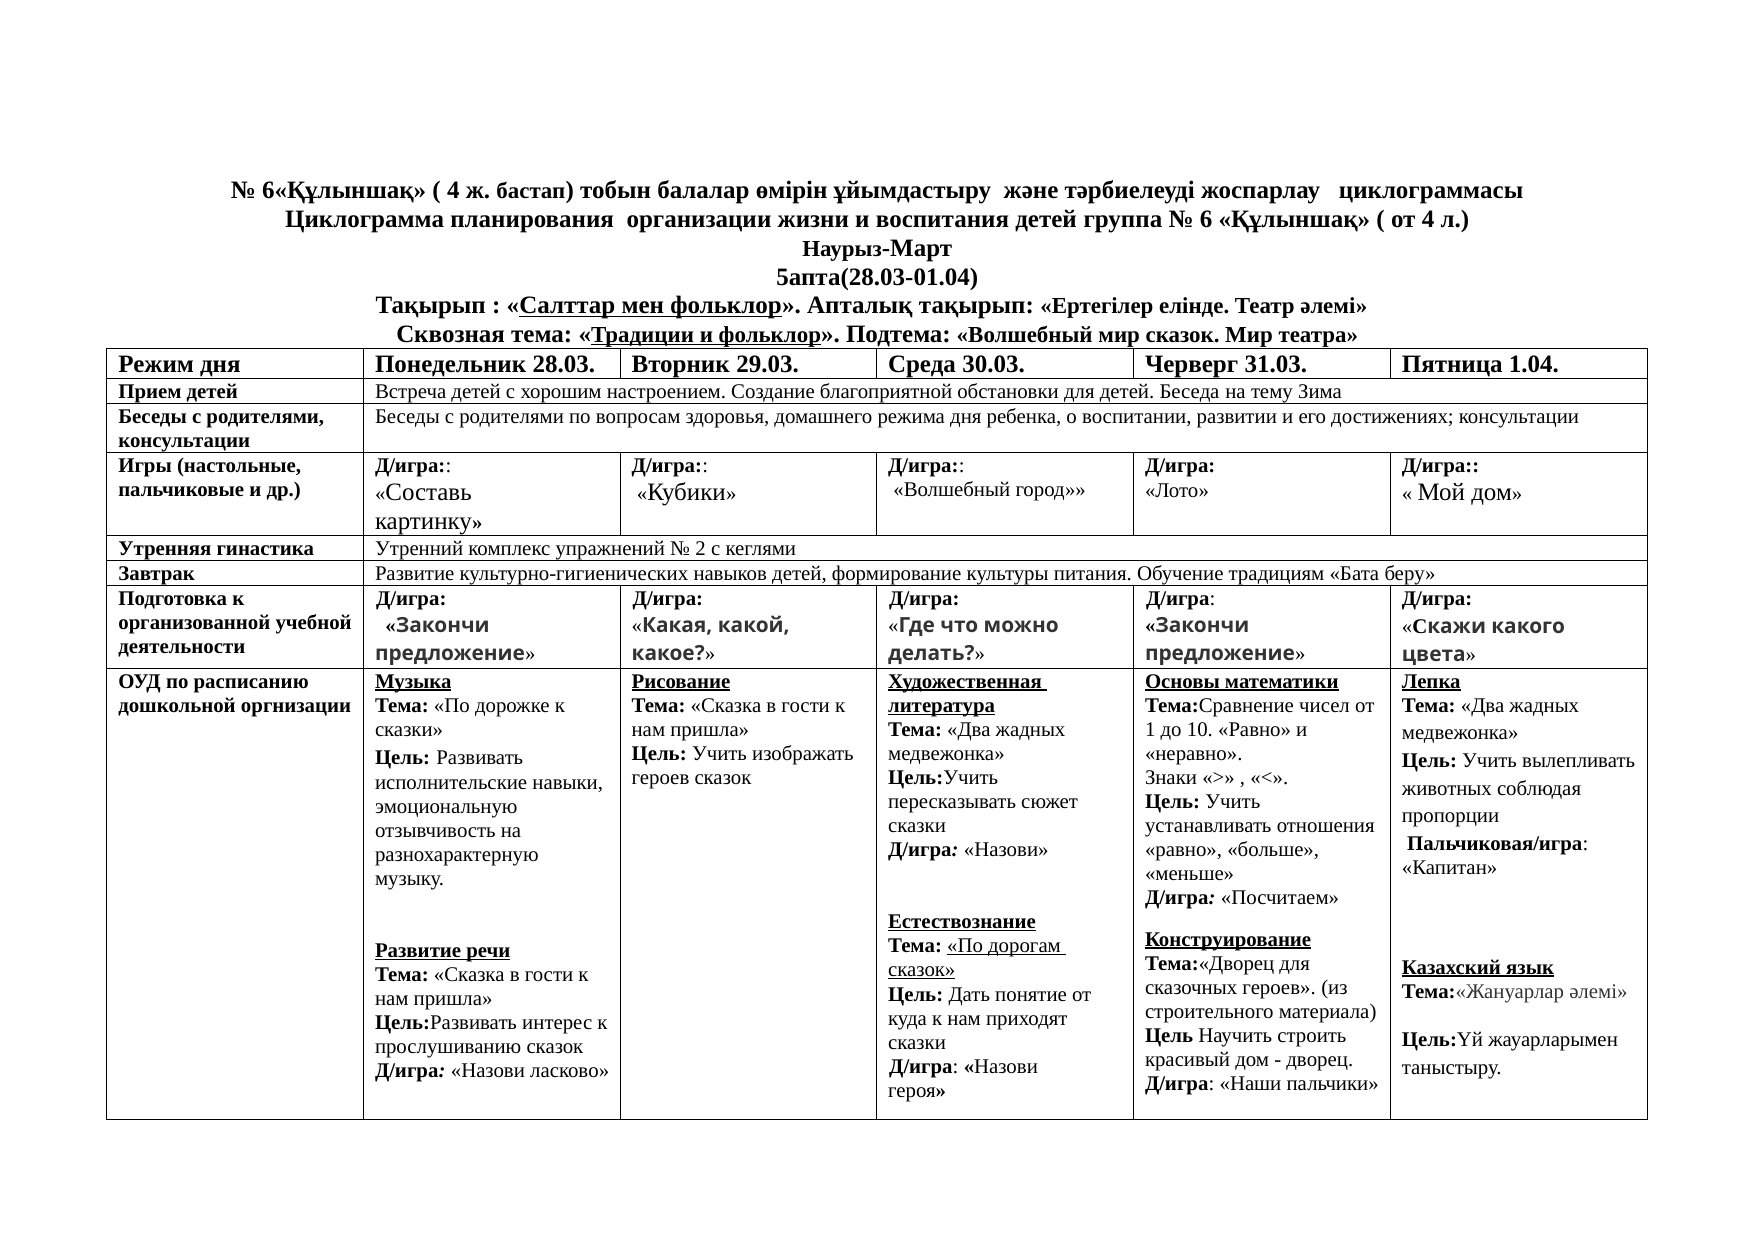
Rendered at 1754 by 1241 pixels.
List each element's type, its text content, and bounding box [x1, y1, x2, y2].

table_cell Прием детей [107, 379, 363, 403]
text Тақырып : «Салттар мен фольклор». Апталық тақырып: «Ертегілер елінде. Театр әлемі» [118, 291, 1636, 319]
table_header Среда 30.03. [877, 349, 1133, 378]
table_cell Д/игра:: «Волшебный город»» [877, 453, 1133, 535]
table_cell Д/игра:: «Составь картинку» [364, 453, 620, 535]
table_cell Утренняя гинастика [107, 536, 363, 560]
table_cell Утренний комплекс упражнений № 2 с кеглями [364, 536, 1647, 560]
table_cell Художественная литература Тема: «Два жадных медвежонка» Цель:Учить пересказывать сюжет сказки Д/игра: «Назови» Естествознание Тема: «По дорогам сказок» Цель: Дать понятие от куда к нам приходят сказки Д/игра: «Назови героя» [877, 669, 1133, 1119]
text № 6«Құлыншақ» ( 4 ж. бастап) тобын балалар өмірін ұйымдастыру және тәрбиелеуді жоспарлау циклограммасы Циклограмма планирования организации жизни и воспитания детей группа № 6 «Құлыншақ» ( от 4 л.) [118, 176, 1636, 233]
table_header Пятница 1.04. [1391, 349, 1647, 378]
table_cell Завтрак [107, 561, 363, 585]
table_cell Д/игра:: « Мой дом» [1391, 453, 1647, 535]
table_cell Развитие культурно-гигиенических навыков детей, формирование культуры питания. Обучение традициям «Бата беру» [364, 561, 1647, 585]
text Наурыз-Март [118, 233, 1636, 262]
table_cell Д/игра:: «Кубики» [621, 453, 876, 535]
table_cell Встреча детей с хорошим настроением. Создание благоприятной обстановки для детей. Беседа на тему Зима [364, 379, 1647, 403]
table_cell Подготовка к организованной учебной деятельности [107, 586, 363, 668]
table_header Режим дня [107, 349, 363, 378]
table_cell Д/игра: «Закончи предложение» [364, 586, 620, 668]
table_cell Основы математики Тема:Сравнение чисел от 1 до 10. «Равно» и «неравно». Знаки «>» , «<». Цель: Учить устанавливать отношения «равно», «больше», «меньше» Д/игра: «Посчитаем» Конструирование Тема:«Дворец для сказочных героев». (из строительного материала) Цель Научить строить красивый дом - дворец. Д/игра: «Наши пальчики» [1134, 669, 1390, 1119]
text Сквозная тема: «Традиции и фольклор». Подтема: «Волшебный мир сказок. Мир театра» [118, 319, 1636, 348]
table_cell Беседы с родителями по вопросам здоровья, домашнего режима дня ребенка, о воспитании, развитии и его достижениях; консультации [364, 404, 1647, 452]
text 5апта(28.03-01.04) [118, 262, 1636, 291]
table_cell Д/игра: «Какая, какой, какое?» [621, 586, 876, 668]
table_cell Д/игра: «Где что можно делать?» [877, 586, 1133, 668]
table_header Понедельник 28.03. [364, 349, 620, 378]
table_cell Д/игра: «Лото» [1134, 453, 1390, 535]
table_cell Игры (настольные, пальчиковые и др.) [107, 453, 363, 535]
table_cell Музыка Тема: «По дорожке к сказки» Цель: Развивать исполнительские навыки, эмоциональную отзывчивость на разнохарактерную музыку. Развитие речи Тема: «Сказка в гости к нам пришла» Цель:Развивать интерес к прослушиванию сказок Д/игра: «Назови ласково» [364, 669, 620, 1119]
table_cell Д/игра: «Скажи какого цвета» [1391, 586, 1647, 668]
table_cell Беседы с родителями, консультации [107, 404, 363, 452]
table_cell Д/игра: «Закончи предложение» [1134, 586, 1390, 668]
table_cell Лепка Тема: «Два жадных медвежонка» Цель: Учить вылепливать животных соблюдая пропорции Пальчиковая/игра: «Капитан» Казахский язык Тема:«Жануарлар әлемі» Цель:Үй жауарларымен таныстыру. [1391, 669, 1647, 1119]
table_header Вторник 29.03. [621, 349, 876, 378]
table_header Черверг 31.03. [1134, 349, 1390, 378]
table_cell Рисование Тема: «Сказка в гости к нам пришла» Цель: Учить изображать героев сказок [621, 669, 876, 1119]
table_cell ОУД по расписанию дошкольной оргнизации [107, 669, 363, 1119]
